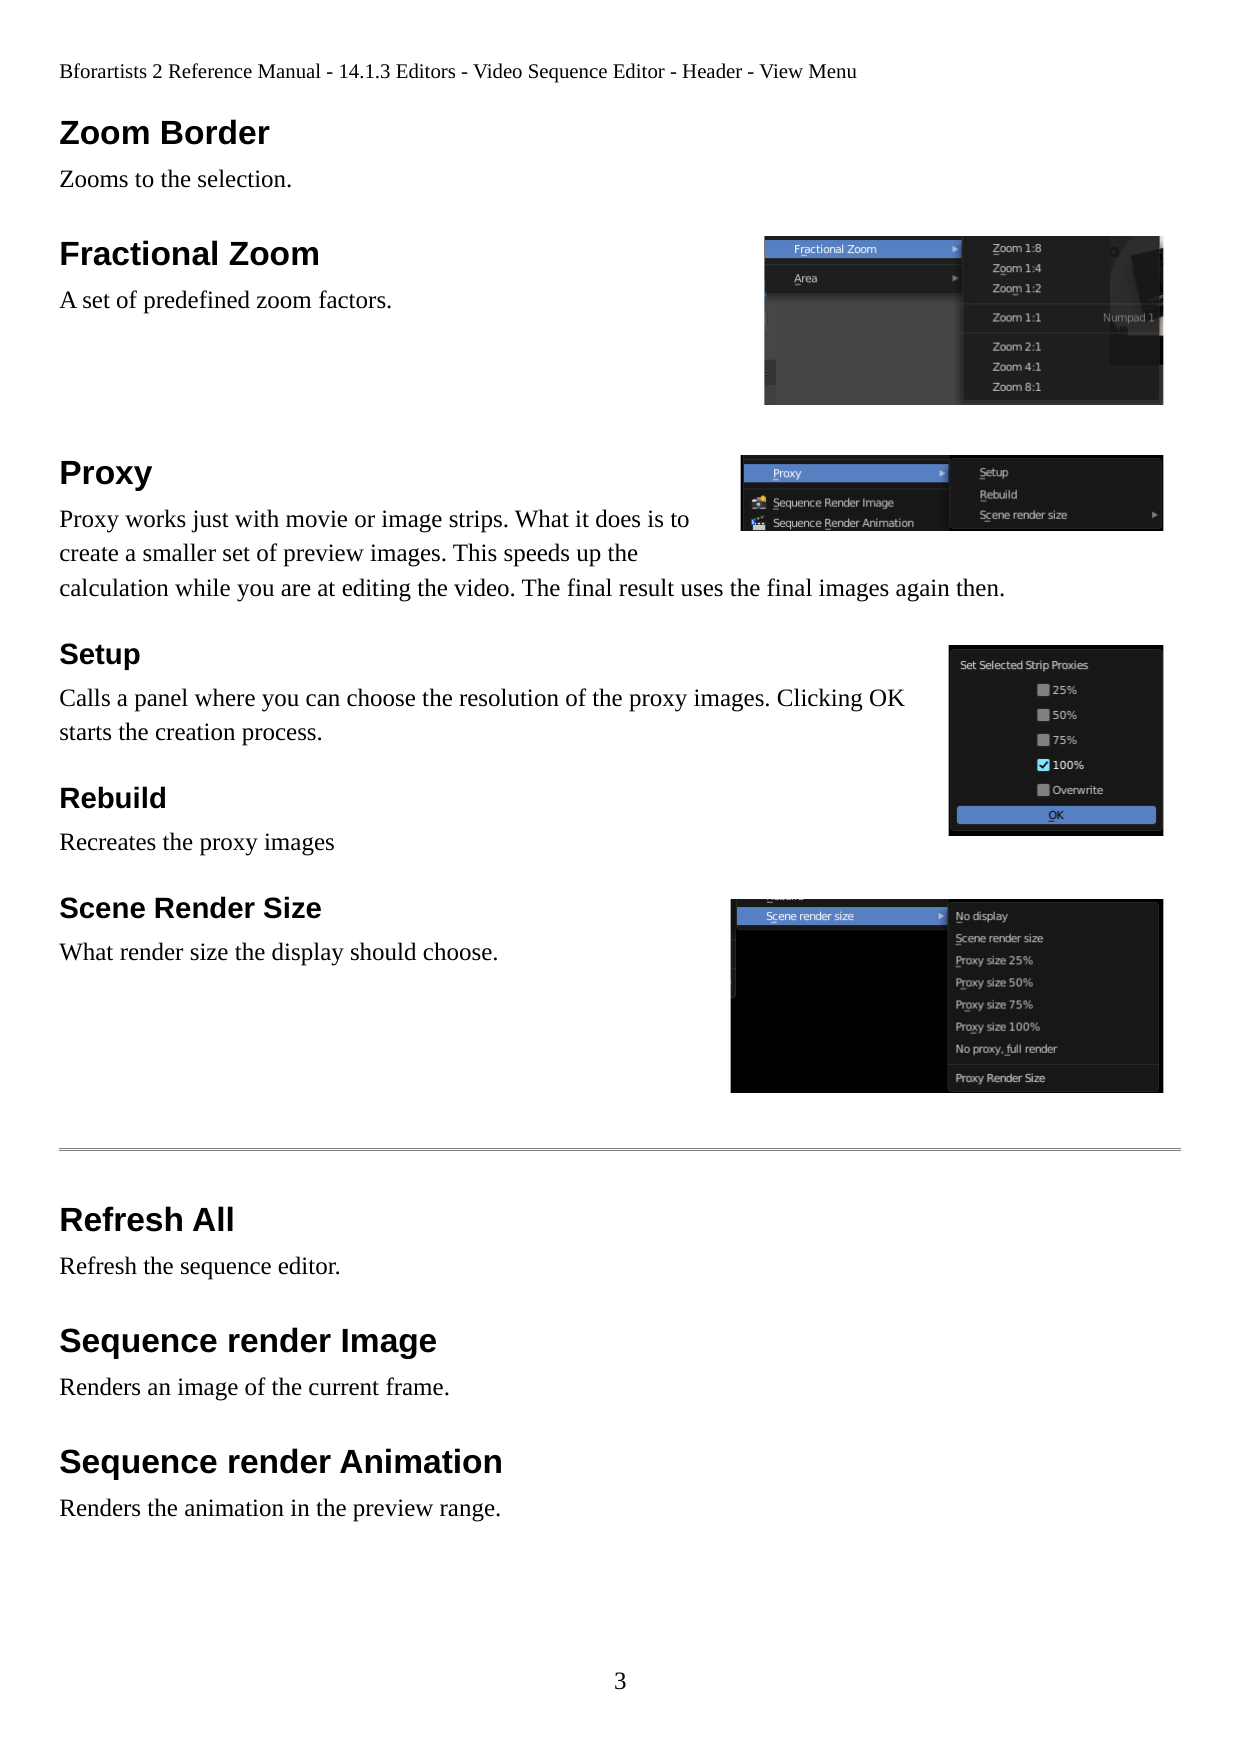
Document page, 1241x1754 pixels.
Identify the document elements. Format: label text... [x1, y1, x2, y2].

subtitle Sequence render Image [59, 1321, 1181, 1360]
text Calls a panel where you can choose the resolution of the proxy images. Clicking OK starts the creation process. [59, 683, 948, 746]
text What render size the display should choose. [59, 937, 730, 966]
text Recreates the proxy images [59, 827, 1181, 856]
subtitle Fractional Zoom [59, 234, 1181, 272]
text A set of predefined zoom factors. [59, 285, 764, 313]
text Proxy works just with movie or image strips. What it does is to create a smaller set of preview images. This speeds up the calculation while you are at editing the video. The final result uses the final images again then. [59, 504, 1181, 602]
picture [948, 645, 1164, 836]
subtitle Zoom Border [59, 113, 1181, 151]
picture [730, 899, 1164, 1093]
picture [764, 236, 1164, 405]
subtitle Sequence render Animation [59, 1442, 1181, 1481]
subtitle Scene Render Size [59, 891, 1181, 924]
picture [740, 455, 1164, 531]
subtitle [1164, 781, 1181, 815]
text Refresh the sequence editor. [59, 1251, 1181, 1280]
subtitle Proxy [59, 453, 1181, 491]
text Renders an image of the current frame. [59, 1372, 1181, 1401]
subtitle Rebuild [59, 781, 948, 815]
subtitle Setup [59, 637, 1181, 670]
text Zooms to the selection. [59, 164, 1181, 192]
text Renders the animation in the preview range. [59, 1493, 1181, 1522]
subtitle Refresh All [59, 1200, 1181, 1239]
